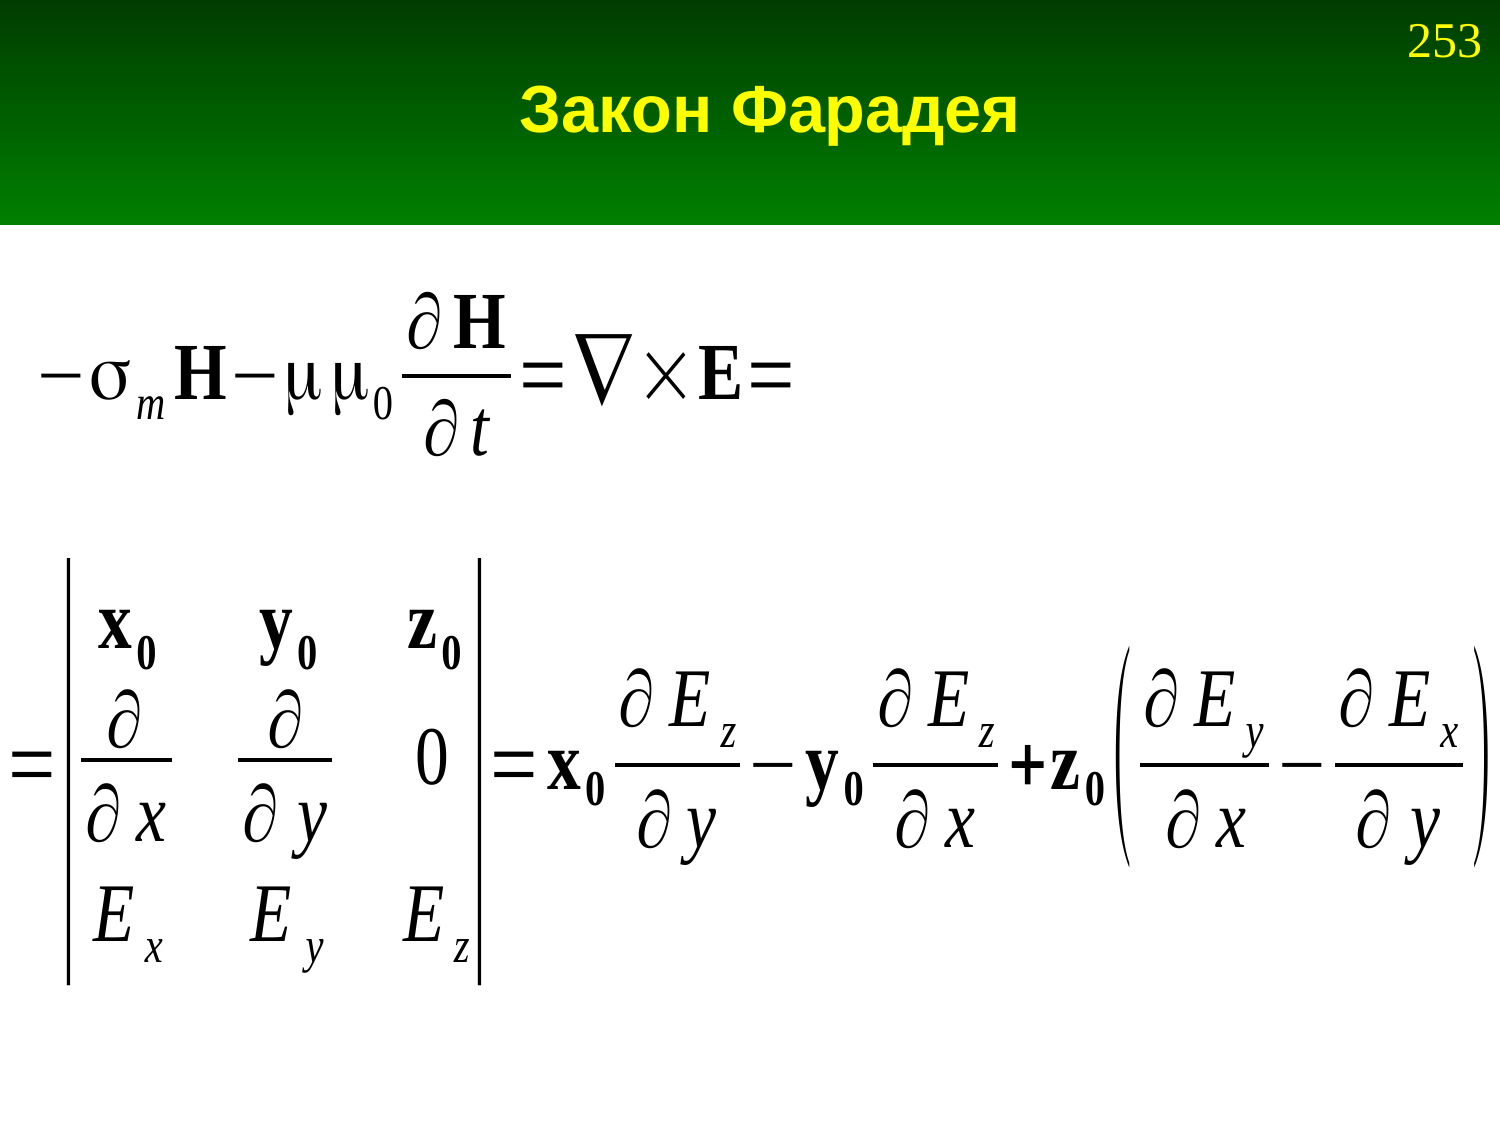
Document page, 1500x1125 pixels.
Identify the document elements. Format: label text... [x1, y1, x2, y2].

title Закон Фарадея [100, 2, 1441, 209]
chart [17, 277, 817, 472]
chart [0, 554, 1500, 992]
